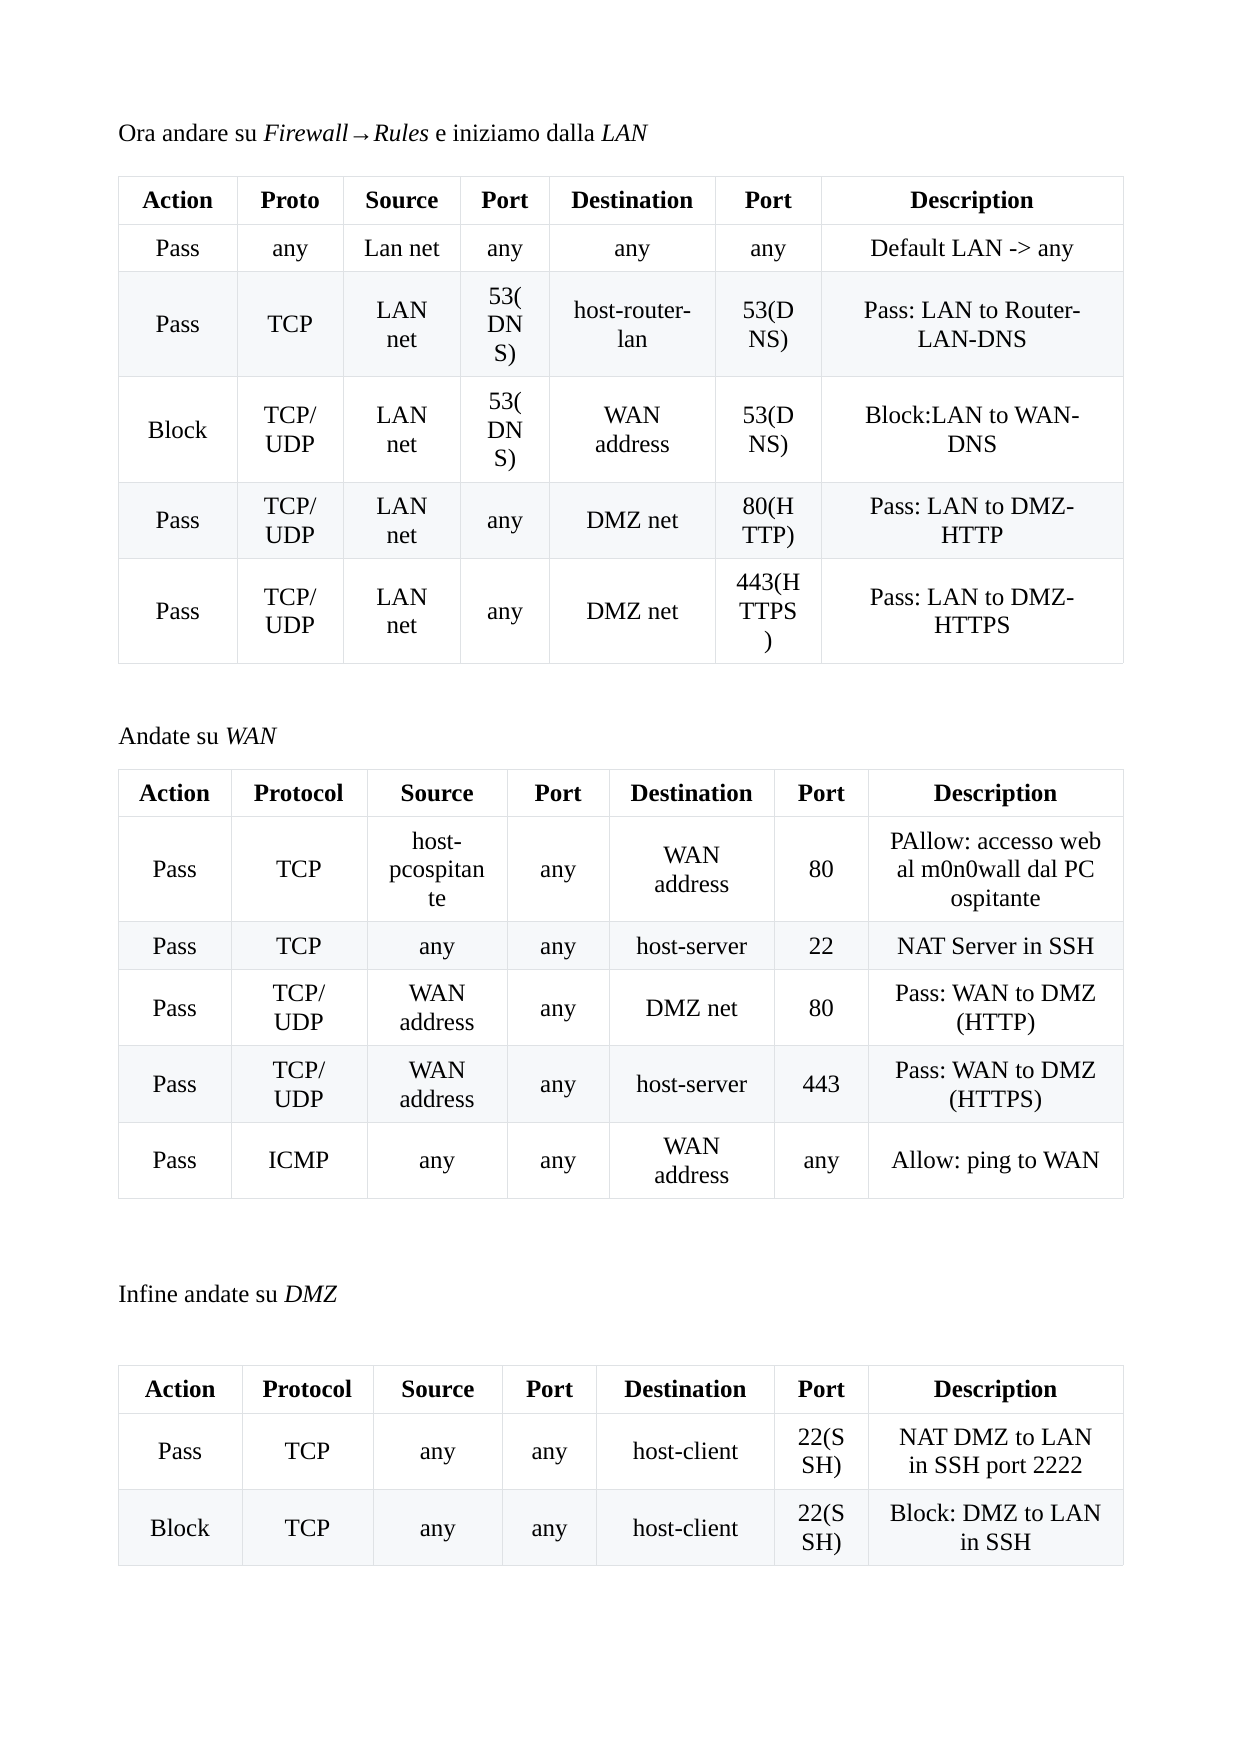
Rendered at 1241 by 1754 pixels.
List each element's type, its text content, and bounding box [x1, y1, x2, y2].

text Ora andare su Firewall→Rules e iniziamo dalla LAN [118, 118, 1122, 147]
table_header Port [775, 770, 868, 816]
text Infine andate su DMZ [118, 1279, 1122, 1308]
table_header Destination [610, 770, 774, 816]
table_cell LAN net [344, 272, 460, 376]
table_cell any [461, 559, 549, 663]
table_cell Block:LAN to WAN-DNS [822, 377, 1123, 482]
table_cell host-router-lan [550, 272, 715, 376]
table_cell Block [119, 1490, 242, 1565]
table_cell 443(HTTPS) [716, 559, 821, 663]
table_cell 53(DNS) [716, 377, 821, 482]
table_cell 22(SSH) [775, 1414, 868, 1489]
table_cell PAllow: accesso web al m0n0wall dal PC ospitante [869, 817, 1123, 921]
table_header Proto [238, 177, 343, 224]
table_cell 53(DNS) [716, 272, 821, 376]
table_cell Pass: WAN to DMZ (HTTP) [869, 970, 1123, 1045]
table_cell Default LAN -> any [822, 225, 1123, 271]
text Andate su WAN [118, 721, 1122, 750]
table_cell 22(SSH) [775, 1490, 868, 1565]
table_cell Pass: LAN to DMZ-HTTP [822, 483, 1123, 558]
table_cell any [508, 970, 609, 1045]
table_cell Pass [119, 272, 237, 376]
table_cell any [368, 1123, 507, 1198]
table_cell 80(HTTP) [716, 483, 821, 558]
table_header Port [503, 1366, 596, 1412]
table_header Source [374, 1366, 502, 1412]
table_cell TCP [243, 1490, 373, 1565]
table_cell any [461, 225, 549, 271]
table_cell Pass [119, 483, 237, 558]
table_cell TCP [238, 272, 343, 376]
table_cell DMZ net [550, 483, 715, 558]
table_cell TCP/UDP [232, 1046, 367, 1122]
table_header Description [822, 177, 1123, 224]
table_cell any [508, 922, 609, 969]
table_cell any [550, 225, 715, 271]
table_cell 80 [775, 817, 868, 921]
table_cell Pass [119, 1414, 242, 1489]
table_cell Pass [119, 559, 237, 663]
table_cell Pass [119, 225, 237, 271]
table_cell Lan net [344, 225, 460, 271]
table_header Protocol [243, 1366, 373, 1412]
table_header Source [368, 770, 507, 816]
table_cell Block [119, 377, 237, 482]
table_header Description [869, 1366, 1123, 1412]
table_cell 80 [775, 970, 868, 1045]
table_cell WAN address [368, 1046, 507, 1122]
table_cell TCP/UDP [238, 559, 343, 663]
table_cell Pass: LAN to DMZ-HTTPS [822, 559, 1123, 663]
table_cell LAN net [344, 559, 460, 663]
table_cell DMZ net [610, 970, 774, 1045]
table_cell Pass [119, 922, 231, 969]
table_cell any [508, 1046, 609, 1122]
table_cell Pass [119, 1046, 231, 1122]
table_cell WAN address [610, 1123, 774, 1198]
table_header Action [119, 177, 237, 224]
table_cell Pass [119, 1123, 231, 1198]
table_cell Allow: ping to WAN [869, 1123, 1123, 1198]
table_cell Pass: WAN to DMZ (HTTPS) [869, 1046, 1123, 1122]
table_header Description [869, 770, 1123, 816]
table_cell WAN address [610, 817, 774, 921]
table_cell LAN net [344, 377, 460, 482]
table_cell Pass: LAN to Router-LAN-DNS [822, 272, 1123, 376]
table_cell TCP/UDP [232, 970, 367, 1045]
table_cell LAN net [344, 483, 460, 558]
table_cell NAT Server in SSH [869, 922, 1123, 969]
table_cell any [775, 1123, 868, 1198]
table_header Port [775, 1366, 868, 1412]
table_cell WAN address [368, 970, 507, 1045]
table_cell TCP/UDP [238, 377, 343, 482]
table_cell ICMP [232, 1123, 367, 1198]
table_cell TCP [243, 1414, 373, 1489]
table_cell any [508, 1123, 609, 1198]
table_header Action [119, 1366, 242, 1412]
table_cell any [716, 225, 821, 271]
table_cell 443 [775, 1046, 868, 1122]
table_cell any [368, 922, 507, 969]
table_cell TCP/UDP [238, 483, 343, 558]
table_cell any [374, 1414, 502, 1489]
table_cell Pass [119, 970, 231, 1045]
table_header Port [508, 770, 609, 816]
table_cell host-server [610, 1046, 774, 1122]
table_header Port [716, 177, 821, 224]
table_cell DMZ net [550, 559, 715, 663]
table_cell 53(DNS) [461, 377, 549, 482]
table_cell any [503, 1414, 596, 1489]
table_cell host-server [610, 922, 774, 969]
table_cell host-pcospitante [368, 817, 507, 921]
table_cell any [503, 1490, 596, 1565]
table_cell host-client [597, 1490, 774, 1565]
table_cell WAN address [550, 377, 715, 482]
table_cell host-client [597, 1414, 774, 1489]
table_cell any [508, 817, 609, 921]
table_header Action [119, 770, 231, 816]
table_cell NAT DMZ to LAN in SSH port 2222 [869, 1414, 1123, 1489]
table_header Source [344, 177, 460, 224]
table_cell any [374, 1490, 502, 1565]
table_cell 53(DNS) [461, 272, 549, 376]
table_cell Pass [119, 817, 231, 921]
table_header Port [461, 177, 549, 224]
table_cell Block: DMZ to LAN in SSH [869, 1490, 1123, 1565]
table_cell any [461, 483, 549, 558]
table_cell TCP [232, 817, 367, 921]
table_cell 22 [775, 922, 868, 969]
table_cell TCP [232, 922, 367, 969]
table_header Protocol [232, 770, 367, 816]
table_cell any [238, 225, 343, 271]
table_header Destination [597, 1366, 774, 1412]
table_header Destination [550, 177, 715, 224]
